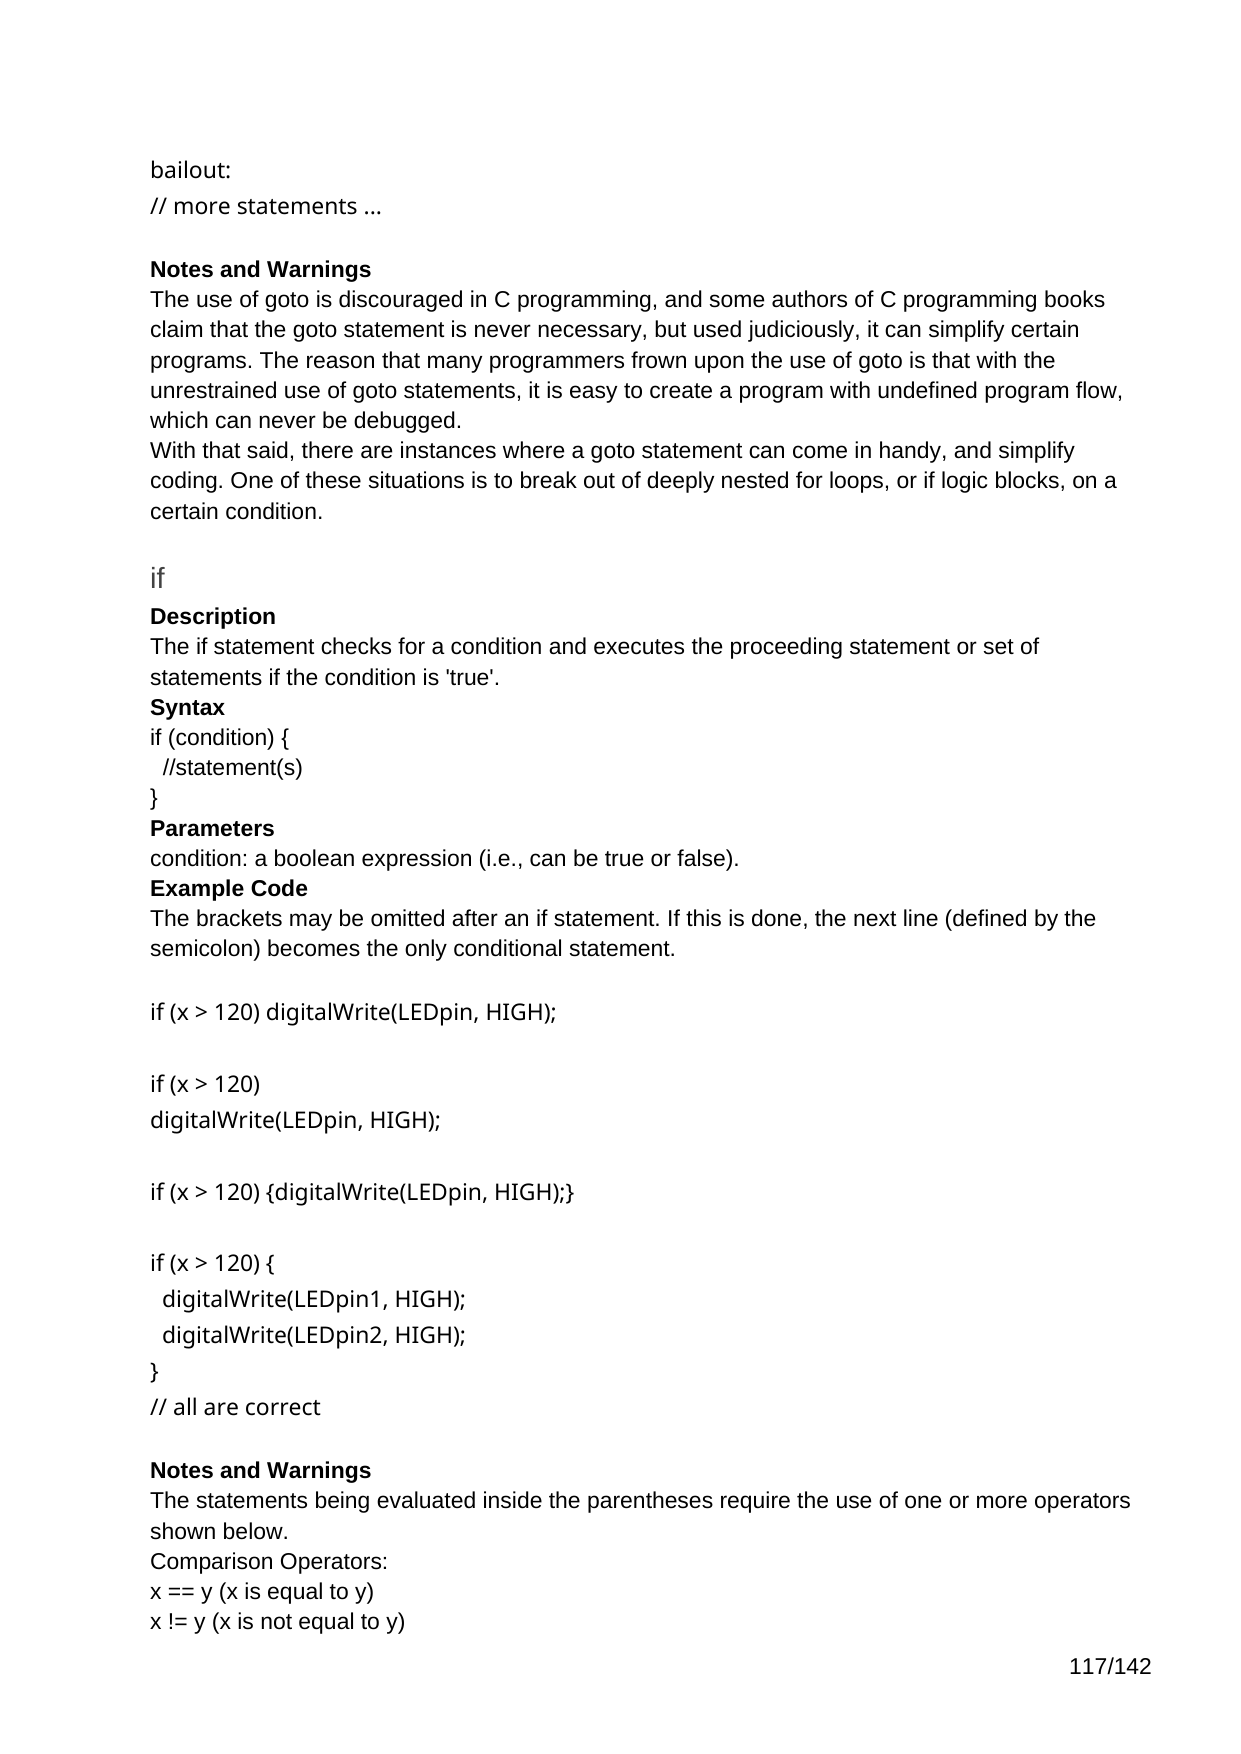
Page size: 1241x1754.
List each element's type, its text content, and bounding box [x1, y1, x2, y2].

text The brackets may be omitted after an if statement. If this is done, the next line (defined by the semicolon) becomes the only conditional statement. [150, 905, 1152, 962]
text Parameters [150, 814, 1152, 841]
text if (x > 120) {digitalWrite(LEDpin, HIGH);} [150, 1176, 1152, 1207]
text if (x > 120) { [150, 1247, 1152, 1279]
text if (x > 120) [150, 1068, 1152, 1099]
text if (x > 120) digitalWrite(LEDpin, HIGH); [150, 996, 1152, 1027]
text condition: a boolean expression (i.e., can be true or false). [150, 845, 1152, 871]
text Notes and Warnings [150, 256, 1152, 282]
text Example Code [150, 875, 1152, 901]
text The statements being evaluated inside the parentheses require the use of one or more operators shown below. [150, 1487, 1152, 1544]
text } [150, 784, 1152, 811]
text x == y (x is equal to y) [150, 1578, 1152, 1604]
text bailout: [150, 154, 1152, 185]
text digitalWrite(LEDpin2, HIGH); [150, 1319, 1152, 1351]
text if (condition) { [150, 724, 1152, 750]
text Syntax [150, 694, 1152, 720]
text digitalWrite(LEDpin1, HIGH); [150, 1283, 1152, 1314]
text The if statement checks for a condition and executes the proceeding statement or set of statements if the condition is 'true'. [150, 633, 1152, 690]
text x != y (x is not equal to y) [150, 1608, 1152, 1635]
text Comparison Operators: [150, 1548, 1152, 1574]
text Notes and Warnings [150, 1457, 1152, 1484]
text Description [150, 603, 1152, 629]
subtitle if [150, 561, 1152, 595]
text digitalWrite(LEDpin, HIGH); [150, 1104, 1152, 1135]
text // all are correct [150, 1391, 1152, 1422]
text With that said, there are instances where a goto statement can come in handy, and simplify coding. One of these situations is to break out of deeply nested for loops, or if logic blocks, on a certain condition. [150, 437, 1152, 524]
text //statement(s) [150, 754, 1152, 781]
text // more statements ... [150, 190, 1152, 221]
text } [150, 1355, 1152, 1386]
text The use of goto is discouraged in C programming, and some authors of C programming books claim that the goto statement is never necessary, but used judiciously, it can simplify certain programs. The reason that many programmers frown upon the use of goto is that with the unrestrained use of goto statements, it is easy to create a program with undefined program flow, which can never be debugged. [150, 286, 1152, 433]
